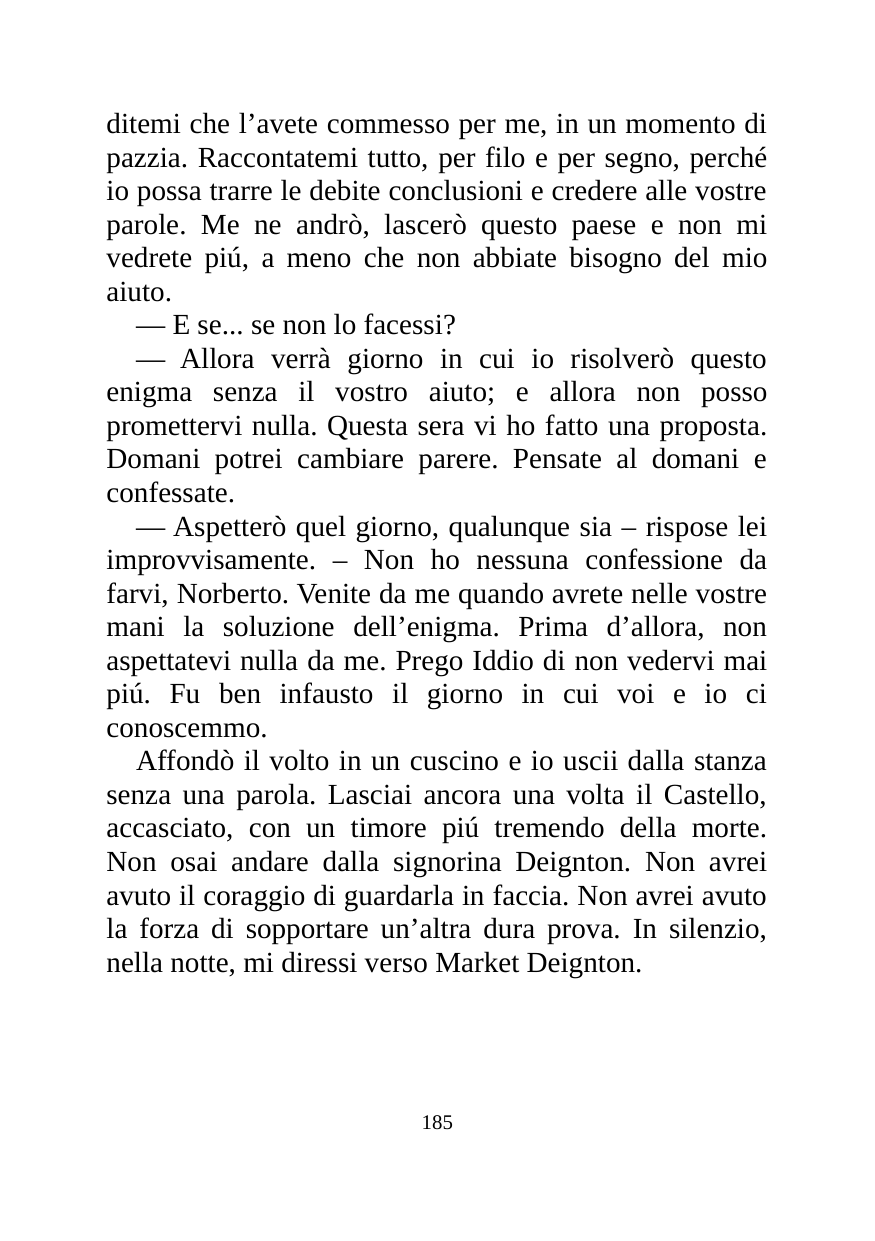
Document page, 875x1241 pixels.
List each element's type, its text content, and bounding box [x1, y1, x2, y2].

text — Allora verrà giorno in cui io risolverò questo enigma senza il vostro aiuto; e allora non posso promettervi nulla. Questa sera vi ho fatto una proposta. Domani potrei cambiare parere. Pensate al domani e confessate. [106, 341, 768, 509]
text — Aspetterò quel giorno, qualunque sia – rispose lei improvvisamente. – Non ho nessuna confessione da farvi, Norberto. Venite da me quando avrete nelle vostre mani la soluzione dell’enigma. Prima d’allora, non aspettatevi nulla da me. Prego Iddio di non vedervi mai piú. Fu ben infausto il giorno in cui voi e io ci conoscemmo. [106, 509, 768, 743]
text — E se... se non lo facessi? [106, 307, 768, 341]
text Affondò il volto in un cuscino e io uscii dalla stanza senza una parola. Lasciai ancora una volta il Castello, accasciato, con un timore piú tremendo della morte. Non osai andare dalla signorina Deignton. Non avrei avuto il coraggio di guardarla in faccia. Non avrei avuto la forza di sopportare un’altra dura prova. In silenzio, nella notte, mi diressi verso Market Deignton. [106, 743, 768, 978]
text ditemi che l’avete commesso per me, in un momento di pazzia. Raccontatemi tutto, per filo e per segno, perché io possa trarre le debite conclusioni e credere alle vostre parole. Me ne andrò, lascerò questo paese e non mi vedrete piú, a meno che non abbiate bisogno del mio aiuto. [106, 106, 768, 307]
